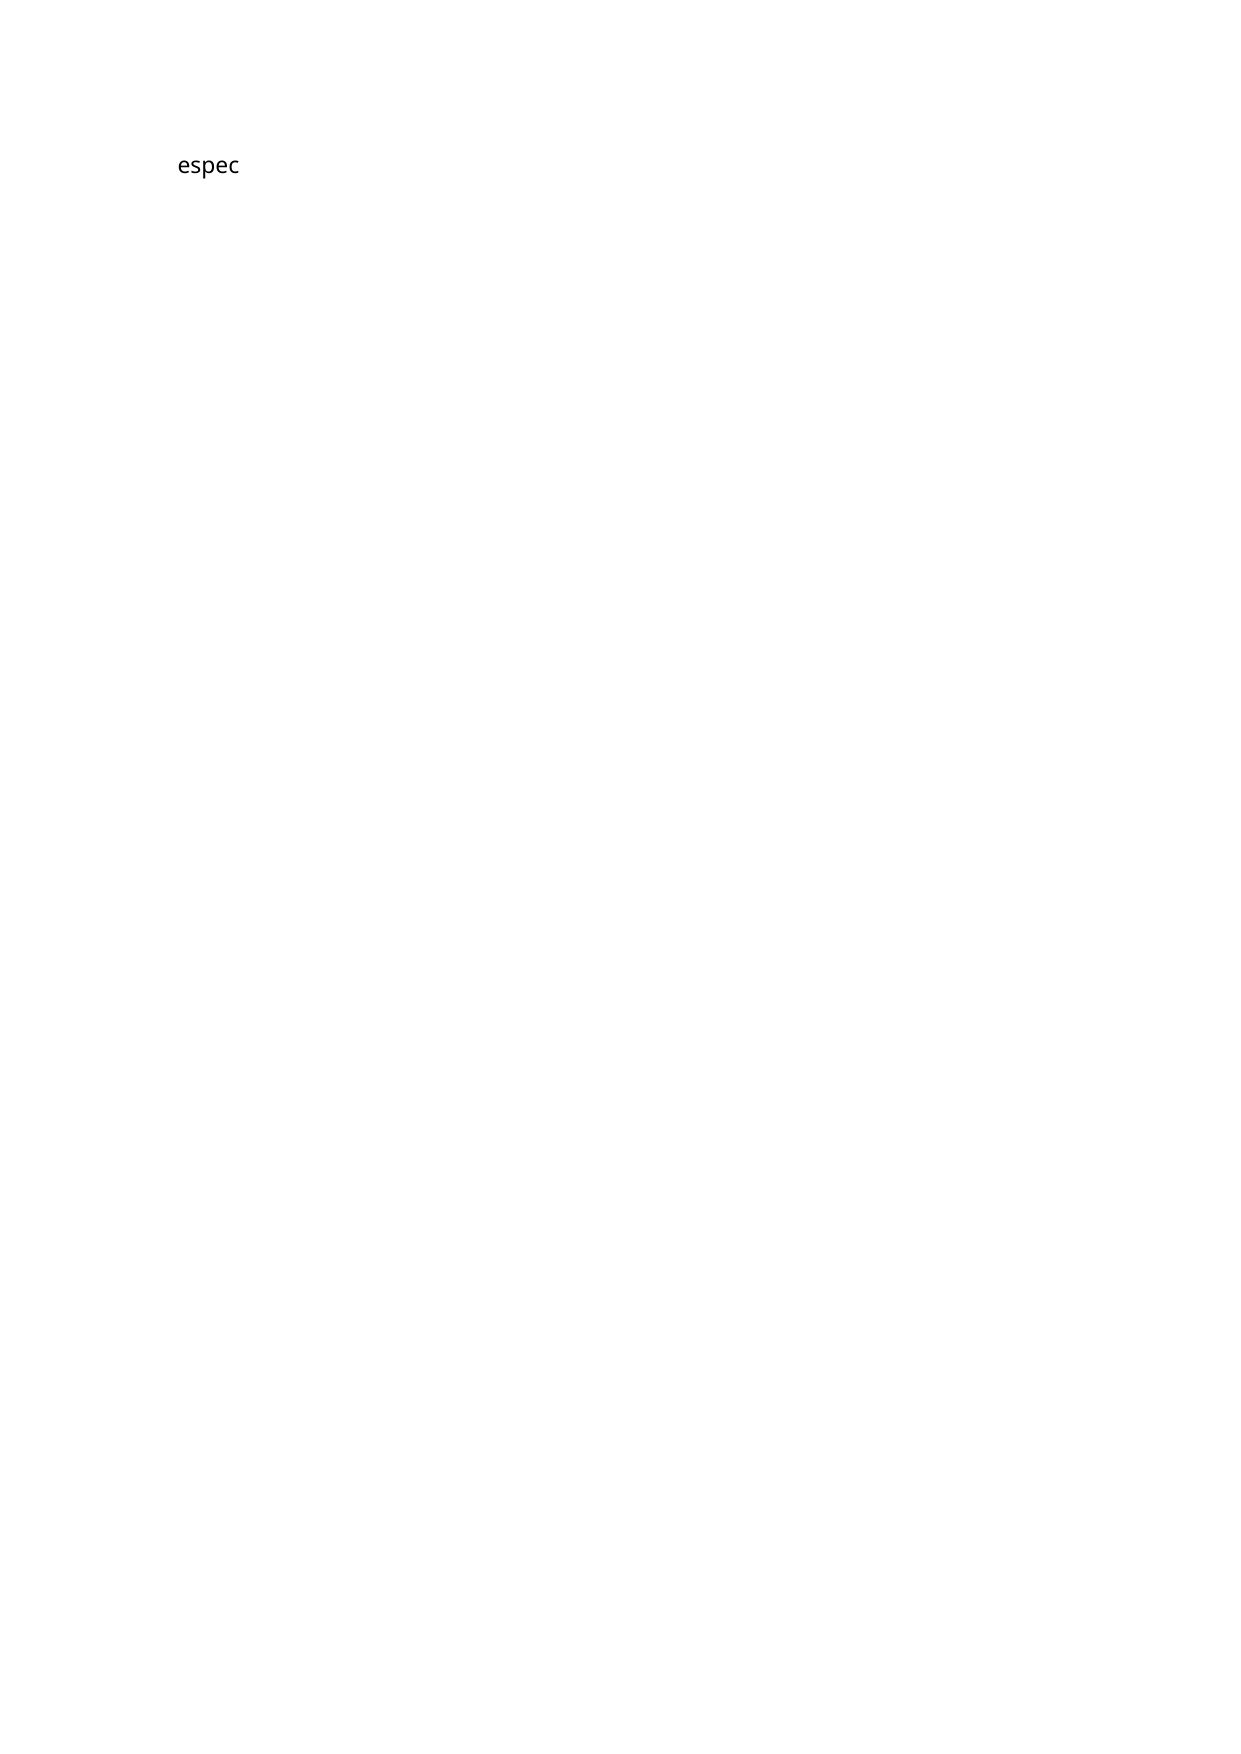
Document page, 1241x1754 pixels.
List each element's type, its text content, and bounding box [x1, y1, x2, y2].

text espec [177, 149, 1063, 181]
